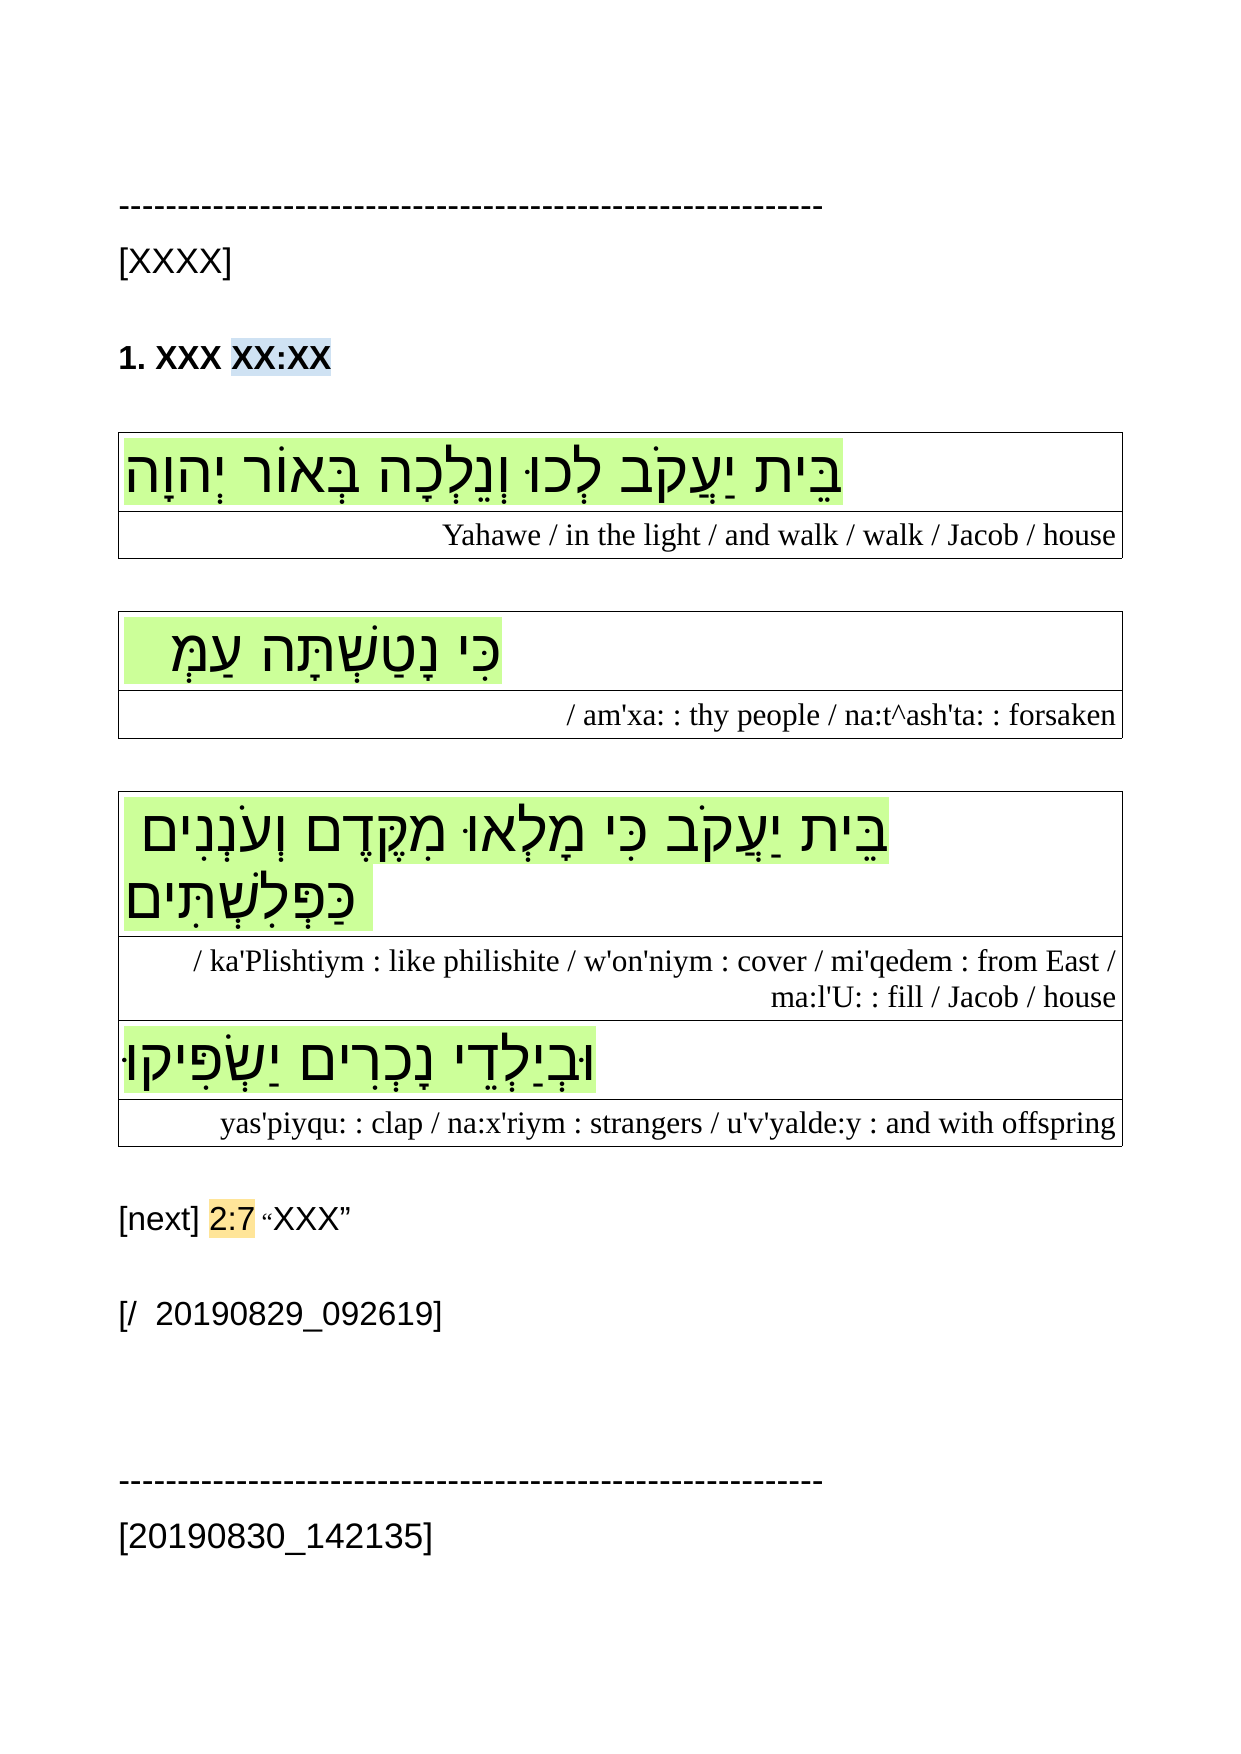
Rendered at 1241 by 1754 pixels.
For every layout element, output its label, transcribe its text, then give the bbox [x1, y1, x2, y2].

table_header בֵּית יַעֲקֹב לְכוּ וְנֵלְכָה בְּאוֹר יְהוָה [119, 433, 1122, 511]
table_header וּבְיַלְדֵי נָכְרִים יַשְׂפִּיקוּ [119, 1021, 1122, 1099]
text 1. XXX XX:XX [118, 338, 1122, 376]
table_cell Yahawe / in the light / and walk / walk / Jacob / house [119, 512, 1122, 558]
table_header כִּי נָטַשְׁתָּה עַמְּ [119, 612, 1122, 690]
text [XXXX] [118, 240, 1122, 281]
text [next] 2:7 “XXX” [118, 1199, 1122, 1238]
table_cell yas'piyqu: : clap / na:x'riym : strangers / u'v'yalde:y : and with offspring [119, 1100, 1122, 1146]
table_cell / am'xa: : thy people / na:t^ash'ta: : forsaken [119, 691, 1122, 738]
text ------------------------------------------------------------ [118, 184, 1122, 225]
text [20190830_142135] [118, 1515, 1122, 1556]
text [/ 20190829_092619] [118, 1293, 1122, 1332]
text ------------------------------------------------------------ [118, 1459, 1122, 1499]
table_header בֵּית יַעֲקֹב כִּי מָלְאוּ מִקֶּדֶם וְעֹנְנִים כַּפְּלִשְׁתִּים [119, 792, 1122, 936]
table_cell / ka'Plishtiym : like philishite / w'on'niym : cover / mi'qedem : from East / ma:l'U: : fill / Jacob / house [119, 937, 1122, 1020]
